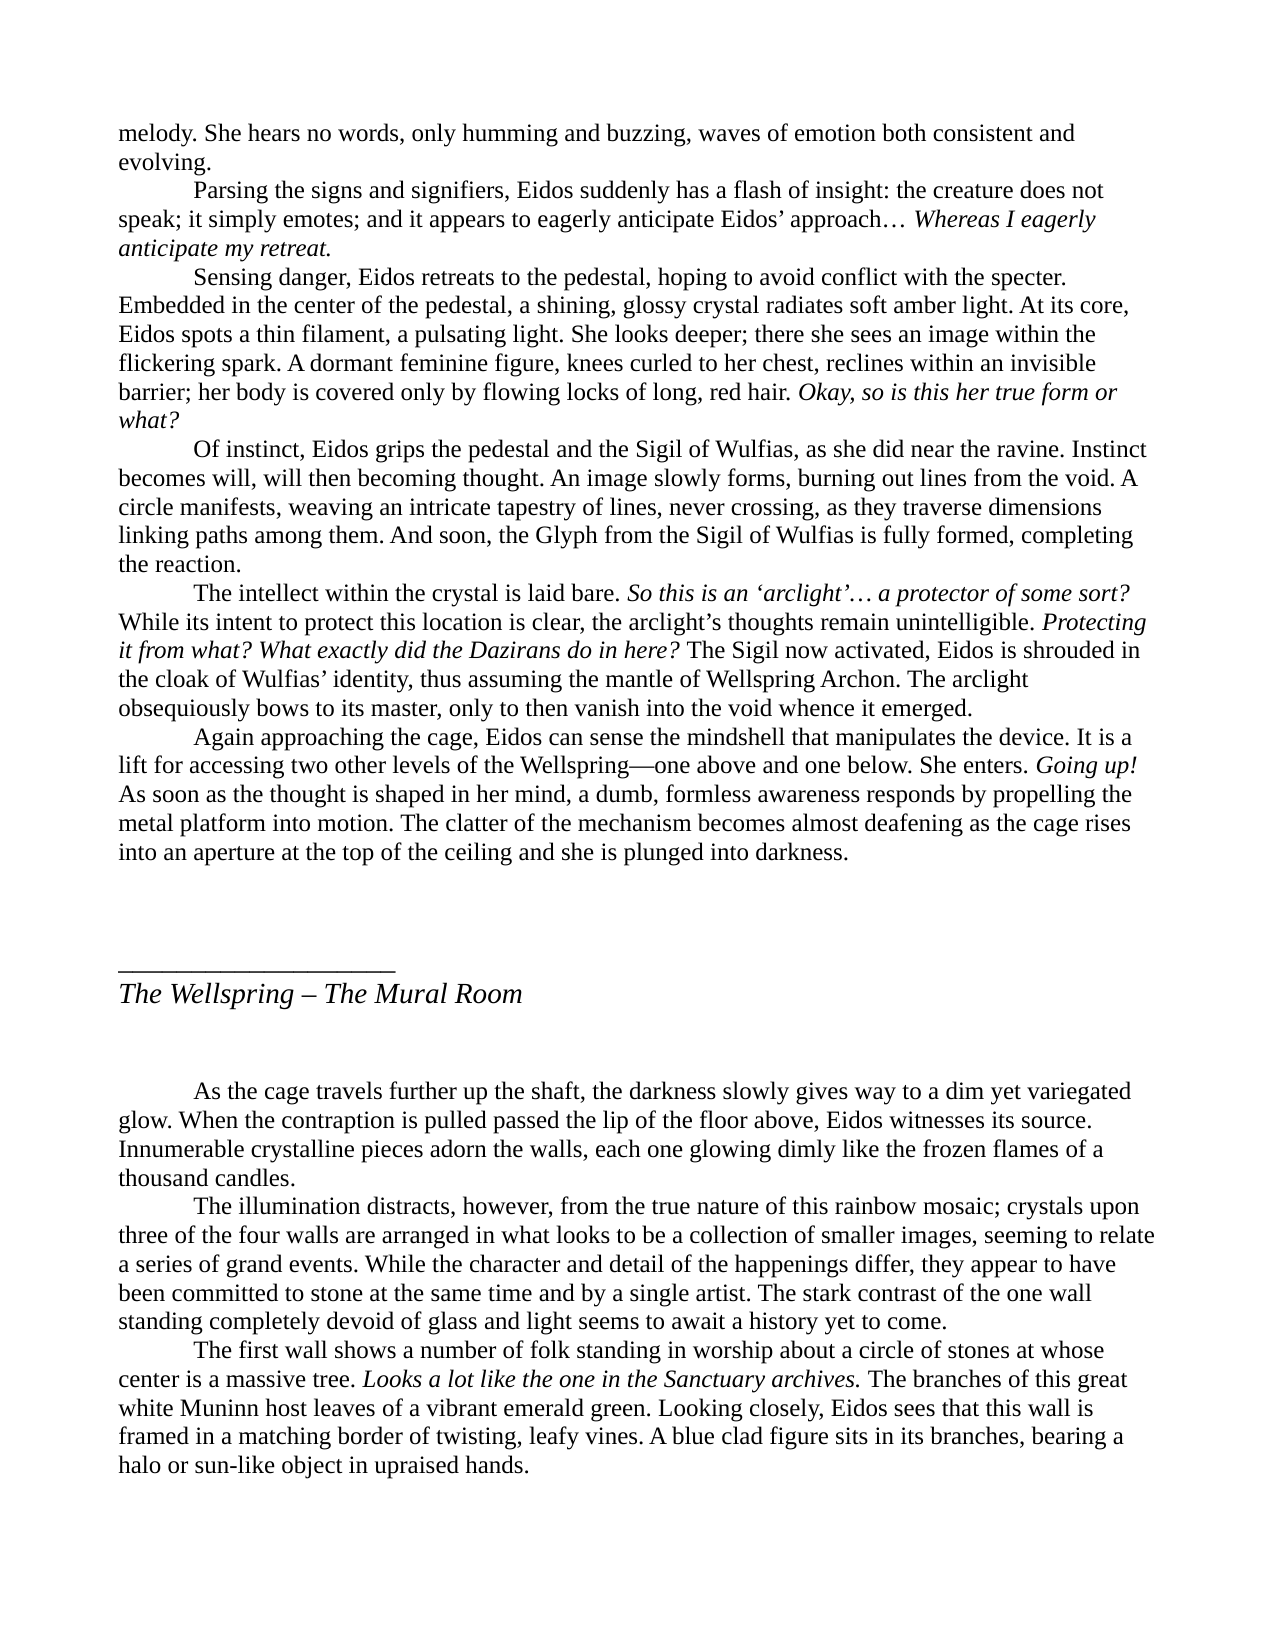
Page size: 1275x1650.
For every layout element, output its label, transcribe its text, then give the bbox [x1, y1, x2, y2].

text melody. She hears no words, only humming and buzzing, waves of emotion both consistent and evolving. [118, 118, 1157, 176]
text Parsing the signs and signifiers, Eidos suddenly has a flash of insight: the creature does not speak; it simply emotes; and it appears to eagerly anticipate Eidos’ approach… Whereas I eagerly anticipate my retreat. [118, 176, 1157, 262]
text The illumination distracts, however, from the true nature of this rainbow mosaic; crystals upon three of the four walls are arranged in what looks to be a collection of smaller images, seeming to relate a series of grand events. While the character and detail of the happenings differ, they appear to have been committed to stone at the same time and by a single artist. The stark contrast of the one wall standing completely devoid of glass and light seems to await a history yet to come. [118, 1191, 1157, 1335]
text Sensing danger, Eidos retreats to the pedestal, hoping to avoid conflict with the specter. Embedded in the center of the pedestal, a shining, glossy crystal radiates soft amber light. At its core, Eidos spots a thin filament, a pulsating light. She looks deeper; there she sees an image within the flickering spark. A dormant feminine figure, knees curled to her chest, reclines within an invisible barrier; her body is covered only by flowing locks of long, red hair. Okay, so is this her true form or what? [118, 262, 1157, 434]
text The Wellspring – The Mural Room [118, 976, 1157, 1009]
text The first wall shows a number of folk standing in worship about a circle of stones at whose center is a massive tree. Looks a lot like the one in the Sanctuary archives. The branches of this great white Muninn host leaves of a vibrant emerald green. Looking closely, Eidos sees that this wall is framed in a matching border of twisting, leafy vines. A blue clad figure sits in its branches, bearing a halo or sun-like object in upraised hands. [118, 1335, 1157, 1479]
text ___________________ [118, 942, 1157, 976]
text Of instinct, Eidos grips the pedestal and the Sigil of Wulfias, as she did near the ravine. Instinct becomes will, will then becoming thought. An image slowly forms, burning out lines from the void. A circle manifests, weaving an intricate tapestry of lines, never crossing, as they traverse dimensions linking paths among them. And soon, the Glyph from the Sigil of Wulfias is fully formed, completing the reaction. [118, 434, 1157, 578]
text The intellect within the crystal is laid bare. So this is an ‘arclight’… a protector of some sort? While its intent to protect this location is clear, the arclight’s thoughts remain unintelligible. Protecting it from what? What exactly did the Dazirans do in here? The Sigil now activated, Eidos is shrouded in the cloak of Wulfias’ identity, thus assuming the mantle of Wellspring Archon. The arclight obsequiously bows to its master, only to then vanish into the void whence it emerged. [118, 578, 1157, 722]
text Again approaching the cage, Eidos can sense the mindshell that manipulates the device. It is a lift for accessing two other levels of the Wellspring—one above and one below. She enters. Going up! As soon as the thought is shaped in her mind, a dumb, formless awareness responds by propelling the metal platform into motion. The clatter of the mechanism becomes almost deafening as the cage rises into an aperture at the top of the ceiling and she is plunged into darkness. [118, 722, 1157, 866]
text As the cage travels further up the shaft, the darkness slowly gives way to a dim yet variegated glow. When the contraption is pulled passed the lip of the floor above, Eidos witnesses its source. Innumerable crystalline pieces adorn the walls, each one glowing dimly like the frozen flames of a thousand candles. [118, 1076, 1157, 1191]
